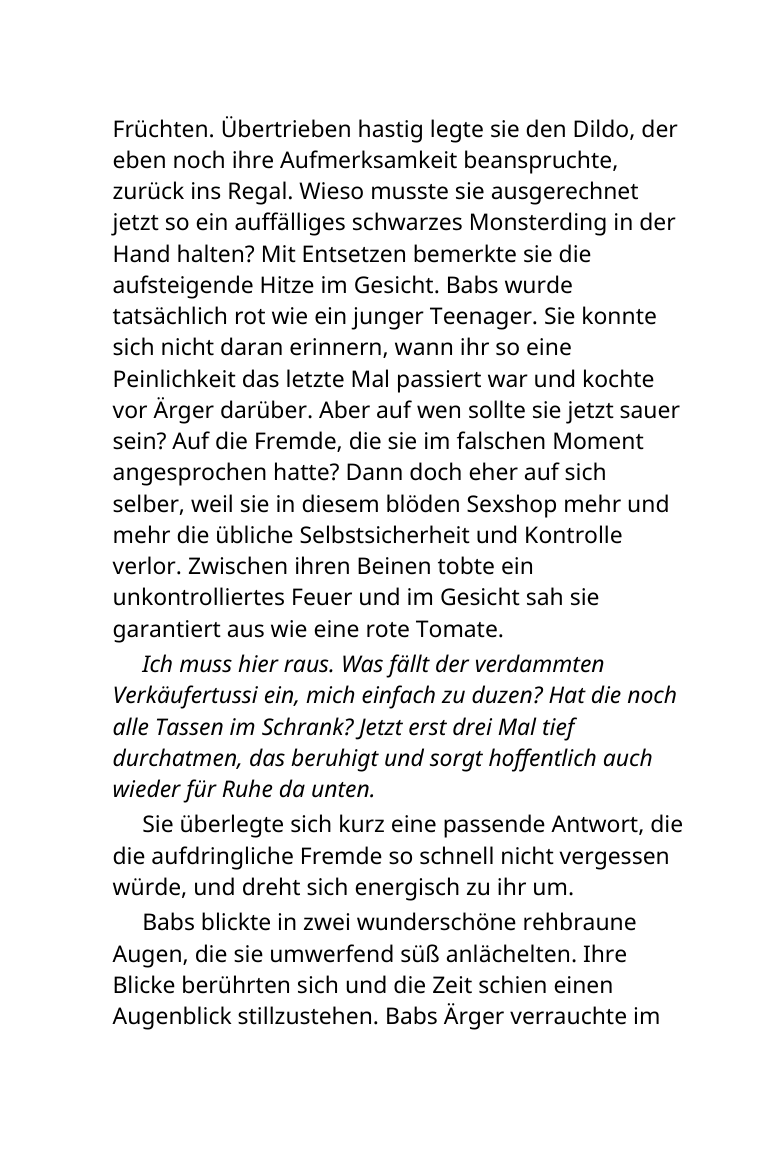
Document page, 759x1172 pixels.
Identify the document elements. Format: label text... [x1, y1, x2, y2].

text Früchten. Übertrieben hastig legte sie den Dildo, der eben noch ihre Aufmerksamkeit beanspruchte, zurück ins Regal. Wieso musste sie ausgerechnet jetzt so ein auffälliges schwarzes Monsterding in der Hand halten? Mit Entsetzen bemerkte sie die aufsteigende Hitze im Gesicht. Babs wurde tatsächlich rot wie ein junger Teenager. Sie konnte sich nicht daran erinnern, wann ihr so eine Peinlichkeit das letzte Mal passiert war und kochte vor Ärger darüber. Aber auf wen sollte sie jetzt sauer sein? Auf die Fremde, die sie im falschen Moment angesprochen hatte? Dann doch eher auf sich selber, weil sie in diesem blöden Sexshop mehr und mehr die übliche Selbstsicherheit und Kontrolle verlor. Zwischen ihren Beinen tobte ein unkontrolliertes Feuer und im Gesicht sah sie garantiert aus wie eine rote Tomate. [112, 112, 684, 644]
text Ich muss hier raus. Was fällt der verdammten Verkäufertussi ein, mich einfach zu duzen? Hat die noch alle Tassen im Schrank? Jetzt erst drei Mal tief durchatmen, das beruhigt und sorgt hoffentlich auch wieder für Ruhe da unten. [112, 648, 684, 804]
text Babs blickte in zwei wunderschöne rehbraune Augen, die sie umwerfend süß anlächelten. Ihre Blicke berührten sich und die Zeit schien einen Augenblick stillzustehen. Babs Ärger verrauchte im [112, 906, 684, 1031]
text Sie überlegte sich kurz eine passende Antwort, die die aufdringliche Fremde so schnell nicht vergessen würde, und dreht sich energisch zu ihr um. [112, 808, 684, 902]
